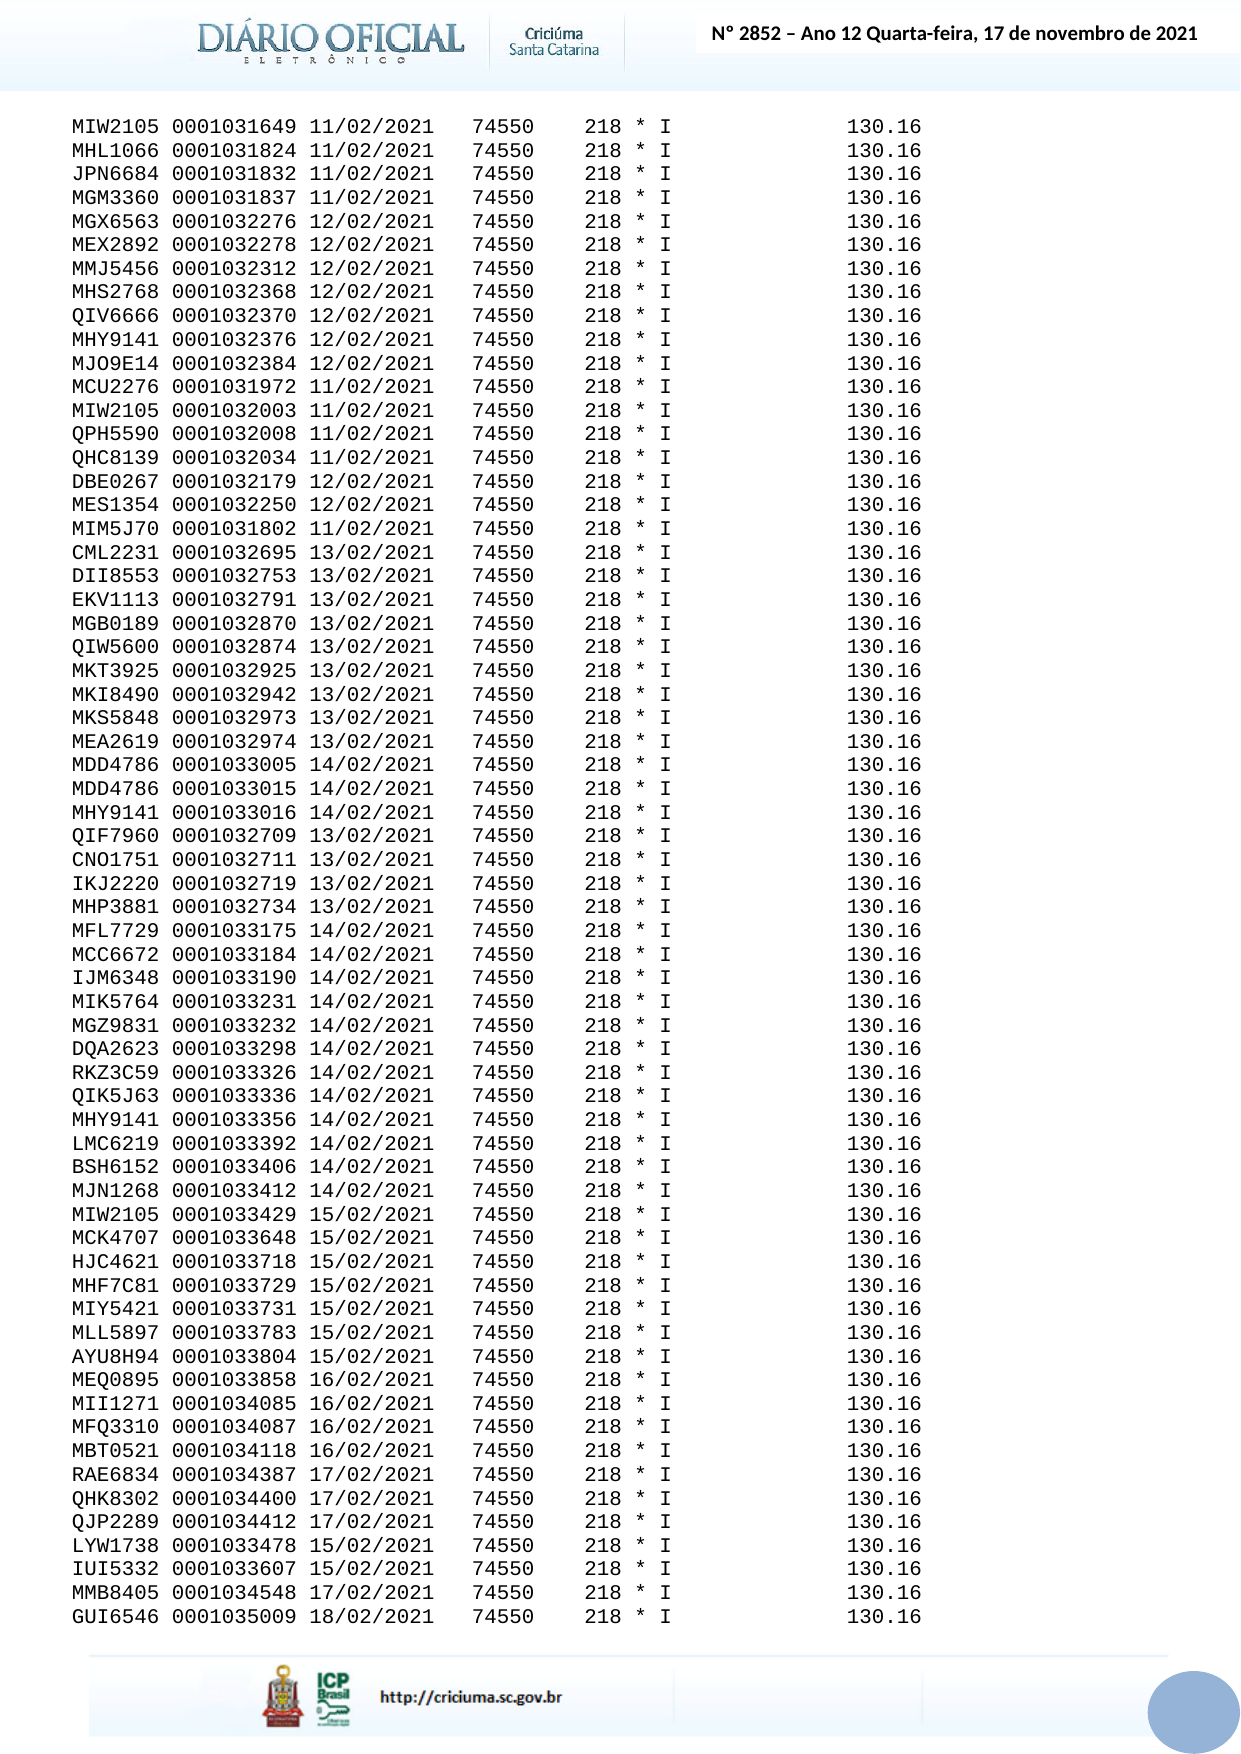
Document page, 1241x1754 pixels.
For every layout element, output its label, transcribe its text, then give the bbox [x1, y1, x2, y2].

text CNO1751 0001032711 13/02/2021 74550 218 * I 130.16 [59, 849, 1181, 873]
text MHY9141 0001032376 12/02/2021 74550 218 * I 130.16 [59, 329, 1181, 352]
text QHC8139 0001032034 11/02/2021 74550 218 * I 130.16 [59, 447, 1181, 471]
text MGX6563 0001032276 12/02/2021 74550 218 * I 130.16 [59, 211, 1181, 234]
text MEX2892 0001032278 12/02/2021 74550 218 * I 130.16 [59, 234, 1181, 258]
text MFL7729 0001033175 14/02/2021 74550 218 * I 130.16 [59, 920, 1181, 944]
text MMJ5456 0001032312 12/02/2021 74550 218 * I 130.16 [59, 258, 1181, 282]
text DII8553 0001032753 13/02/2021 74550 218 * I 130.16 [59, 565, 1181, 589]
text MCK4707 0001033648 15/02/2021 74550 218 * I 130.16 [59, 1227, 1181, 1251]
text DQA2623 0001033298 14/02/2021 74550 218 * I 130.16 [59, 1038, 1181, 1062]
text EKV1113 0001032791 13/02/2021 74550 218 * I 130.16 [59, 589, 1181, 613]
text LYW1738 0001033478 15/02/2021 74550 218 * I 130.16 [59, 1535, 1181, 1558]
text QPH5590 0001032008 11/02/2021 74550 218 * I 130.16 [59, 423, 1181, 447]
text QHK8302 0001034400 17/02/2021 74550 218 * I 130.16 [59, 1487, 1181, 1511]
text QIW5600 0001032874 13/02/2021 74550 218 * I 130.16 [59, 636, 1181, 660]
text MCU2276 0001031972 11/02/2021 74550 218 * I 130.16 [59, 376, 1181, 400]
text MBT0521 0001034118 16/02/2021 74550 218 * I 130.16 [59, 1440, 1181, 1464]
text MCC6672 0001033184 14/02/2021 74550 218 * I 130.16 [59, 944, 1181, 967]
text LMC6219 0001033392 14/02/2021 74550 218 * I 130.16 [59, 1133, 1181, 1156]
text MDD4786 0001033015 14/02/2021 74550 218 * I 130.16 [59, 778, 1181, 802]
text RKZ3C59 0001033326 14/02/2021 74550 218 * I 130.16 [59, 1062, 1181, 1086]
text MKI8490 0001032942 13/02/2021 74550 218 * I 130.16 [59, 683, 1181, 707]
text QIK5J63 0001033336 14/02/2021 74550 218 * I 130.16 [59, 1086, 1181, 1109]
text MHL1066 0001031824 11/02/2021 74550 218 * I 130.16 [59, 140, 1181, 163]
text MHS2768 0001032368 12/02/2021 74550 218 * I 130.16 [59, 282, 1181, 305]
text MII1271 0001034085 16/02/2021 74550 218 * I 130.16 [59, 1393, 1181, 1417]
text IKJ2220 0001032719 13/02/2021 74550 218 * I 130.16 [59, 873, 1181, 896]
text MGZ9831 0001033232 14/02/2021 74550 218 * I 130.16 [59, 1014, 1181, 1038]
text QIV6666 0001032370 12/02/2021 74550 218 * I 130.16 [59, 305, 1181, 329]
text MES1354 0001032250 12/02/2021 74550 218 * I 130.16 [59, 494, 1181, 518]
text MIM5J70 0001031802 11/02/2021 74550 218 * I 130.16 [59, 518, 1181, 542]
text MIW2105 0001031649 11/02/2021 74550 218 * I 130.16 [59, 116, 1181, 140]
text MHY9141 0001033016 14/02/2021 74550 218 * I 130.16 [59, 802, 1181, 825]
text MLL5897 0001033783 15/02/2021 74550 218 * I 130.16 [59, 1322, 1181, 1346]
text MHY9141 0001033356 14/02/2021 74550 218 * I 130.16 [59, 1109, 1181, 1133]
text MIK5764 0001033231 14/02/2021 74550 218 * I 130.16 [59, 991, 1181, 1014]
text IUI5332 0001033607 15/02/2021 74550 218 * I 130.16 [59, 1558, 1181, 1582]
text RAE6834 0001034387 17/02/2021 74550 218 * I 130.16 [59, 1464, 1181, 1487]
text MDD4786 0001033005 14/02/2021 74550 218 * I 130.16 [59, 754, 1181, 778]
text QJP2289 0001034412 17/02/2021 74550 218 * I 130.16 [59, 1511, 1181, 1535]
text GUI6546 0001035009 18/02/2021 74550 218 * I 130.16 [59, 1606, 1181, 1629]
text HJC4621 0001033718 15/02/2021 74550 218 * I 130.16 [59, 1251, 1181, 1275]
text MGM3360 0001031837 11/02/2021 74550 218 * I 130.16 [59, 187, 1181, 211]
text MEA2619 0001032974 13/02/2021 74550 218 * I 130.16 [59, 731, 1181, 754]
text MHF7C81 0001033729 15/02/2021 74550 218 * I 130.16 [59, 1275, 1181, 1298]
text MEQ0895 0001033858 16/02/2021 74550 218 * I 130.16 [59, 1369, 1181, 1393]
text MIW2105 0001033429 15/02/2021 74550 218 * I 130.16 [59, 1204, 1181, 1227]
text MFQ3310 0001034087 16/02/2021 74550 218 * I 130.16 [59, 1417, 1181, 1440]
text MKT3925 0001032925 13/02/2021 74550 218 * I 130.16 [59, 660, 1181, 683]
text DBE0267 0001032179 12/02/2021 74550 218 * I 130.16 [59, 471, 1181, 494]
text MJO9E14 0001032384 12/02/2021 74550 218 * I 130.16 [59, 352, 1181, 376]
text IJM6348 0001033190 14/02/2021 74550 218 * I 130.16 [59, 967, 1181, 991]
text MJN1268 0001033412 14/02/2021 74550 218 * I 130.16 [59, 1180, 1181, 1204]
text MMB8405 0001034548 17/02/2021 74550 218 * I 130.16 [59, 1582, 1181, 1606]
text MIY5421 0001033731 15/02/2021 74550 218 * I 130.16 [59, 1298, 1181, 1322]
text JPN6684 0001031832 11/02/2021 74550 218 * I 130.16 [59, 163, 1181, 187]
text AYU8H94 0001033804 15/02/2021 74550 218 * I 130.16 [59, 1346, 1181, 1369]
text MGB0189 0001032870 13/02/2021 74550 218 * I 130.16 [59, 613, 1181, 636]
text BSH6152 0001033406 14/02/2021 74550 218 * I 130.16 [59, 1156, 1181, 1180]
text MHP3881 0001032734 13/02/2021 74550 218 * I 130.16 [59, 896, 1181, 920]
text CML2231 0001032695 13/02/2021 74550 218 * I 130.16 [59, 542, 1181, 565]
text QIF7960 0001032709 13/02/2021 74550 218 * I 130.16 [59, 825, 1181, 849]
text MKS5848 0001032973 13/02/2021 74550 218 * I 130.16 [59, 707, 1181, 731]
text MIW2105 0001032003 11/02/2021 74550 218 * I 130.16 [59, 400, 1181, 423]
